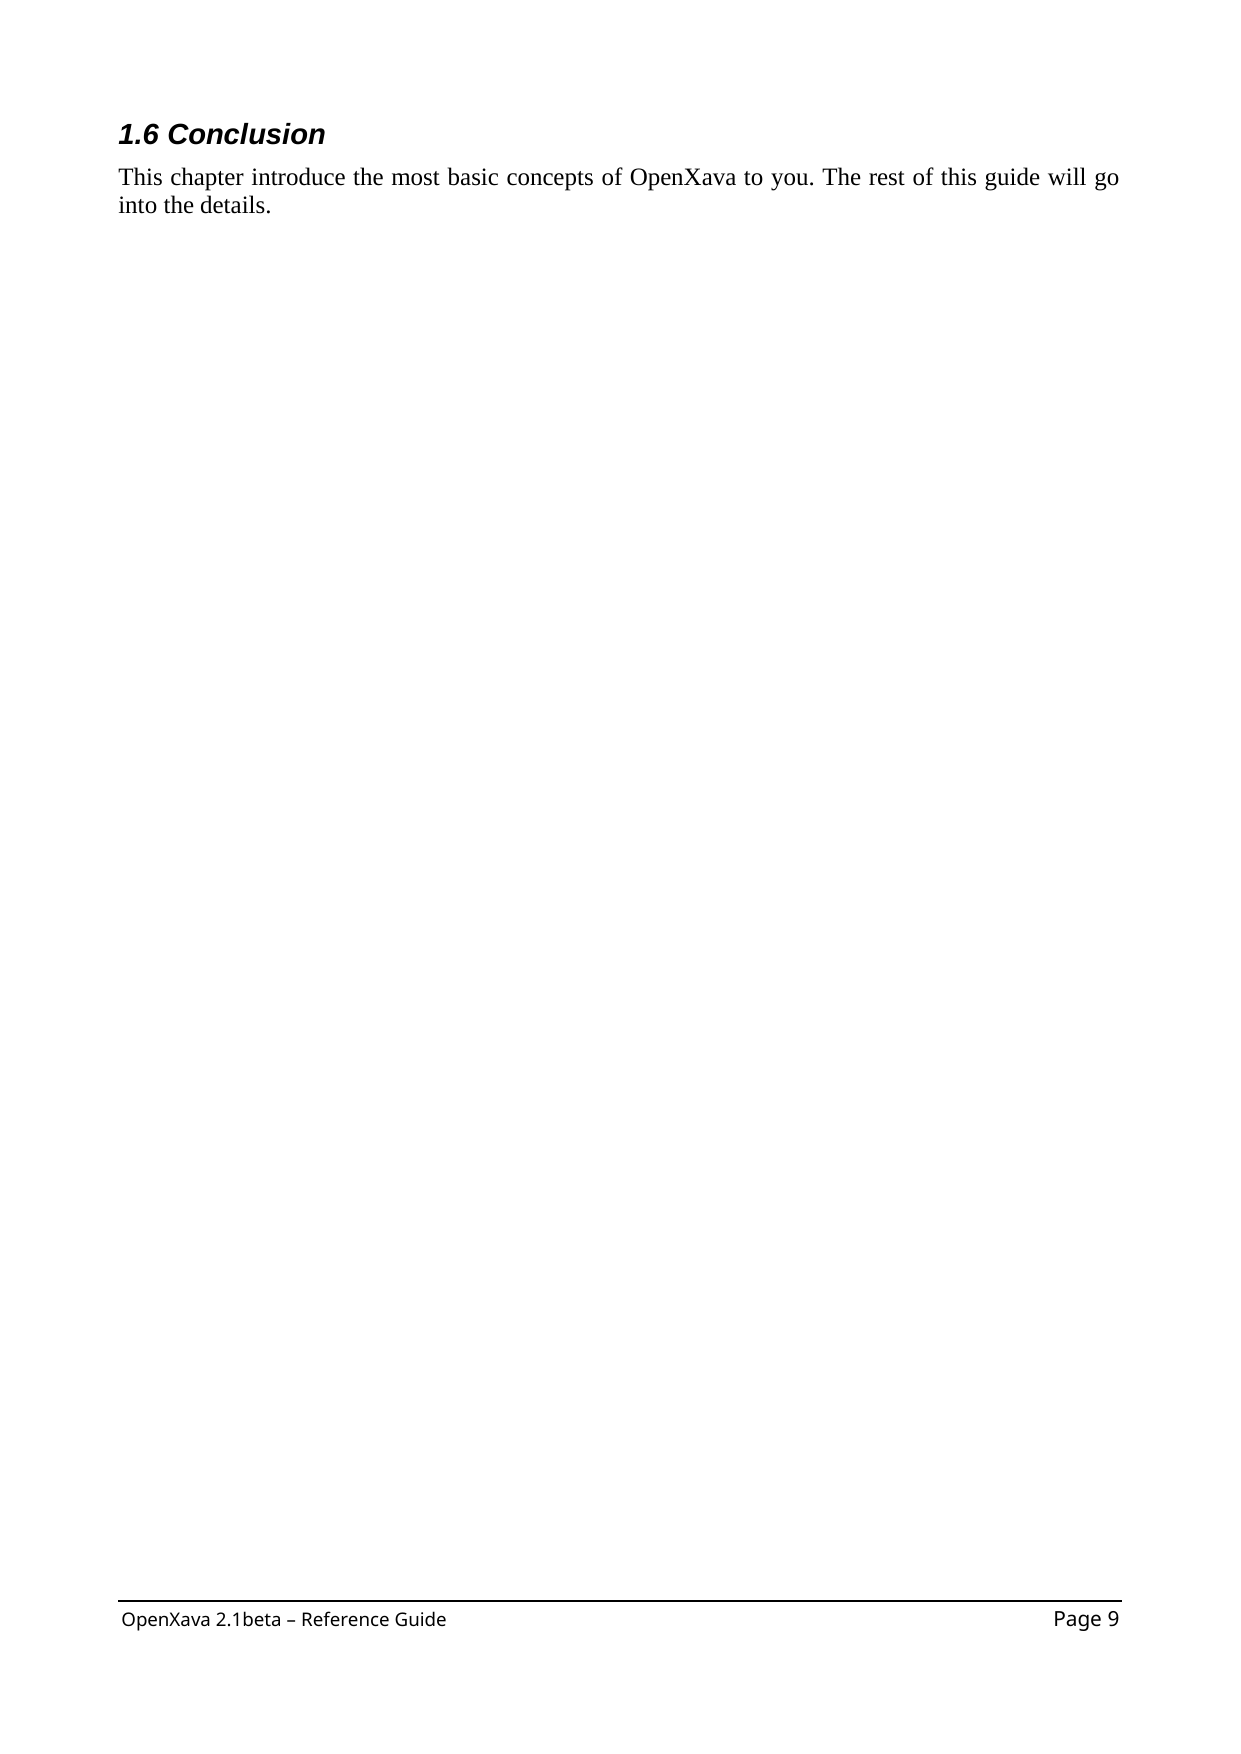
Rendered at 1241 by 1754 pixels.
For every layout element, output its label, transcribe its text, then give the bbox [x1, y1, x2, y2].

text This chapter introduce the most basic concepts of OpenXava to you. The rest of this guide will go into the details. [118, 163, 1122, 219]
subtitle Conclusion [118, 118, 1122, 151]
